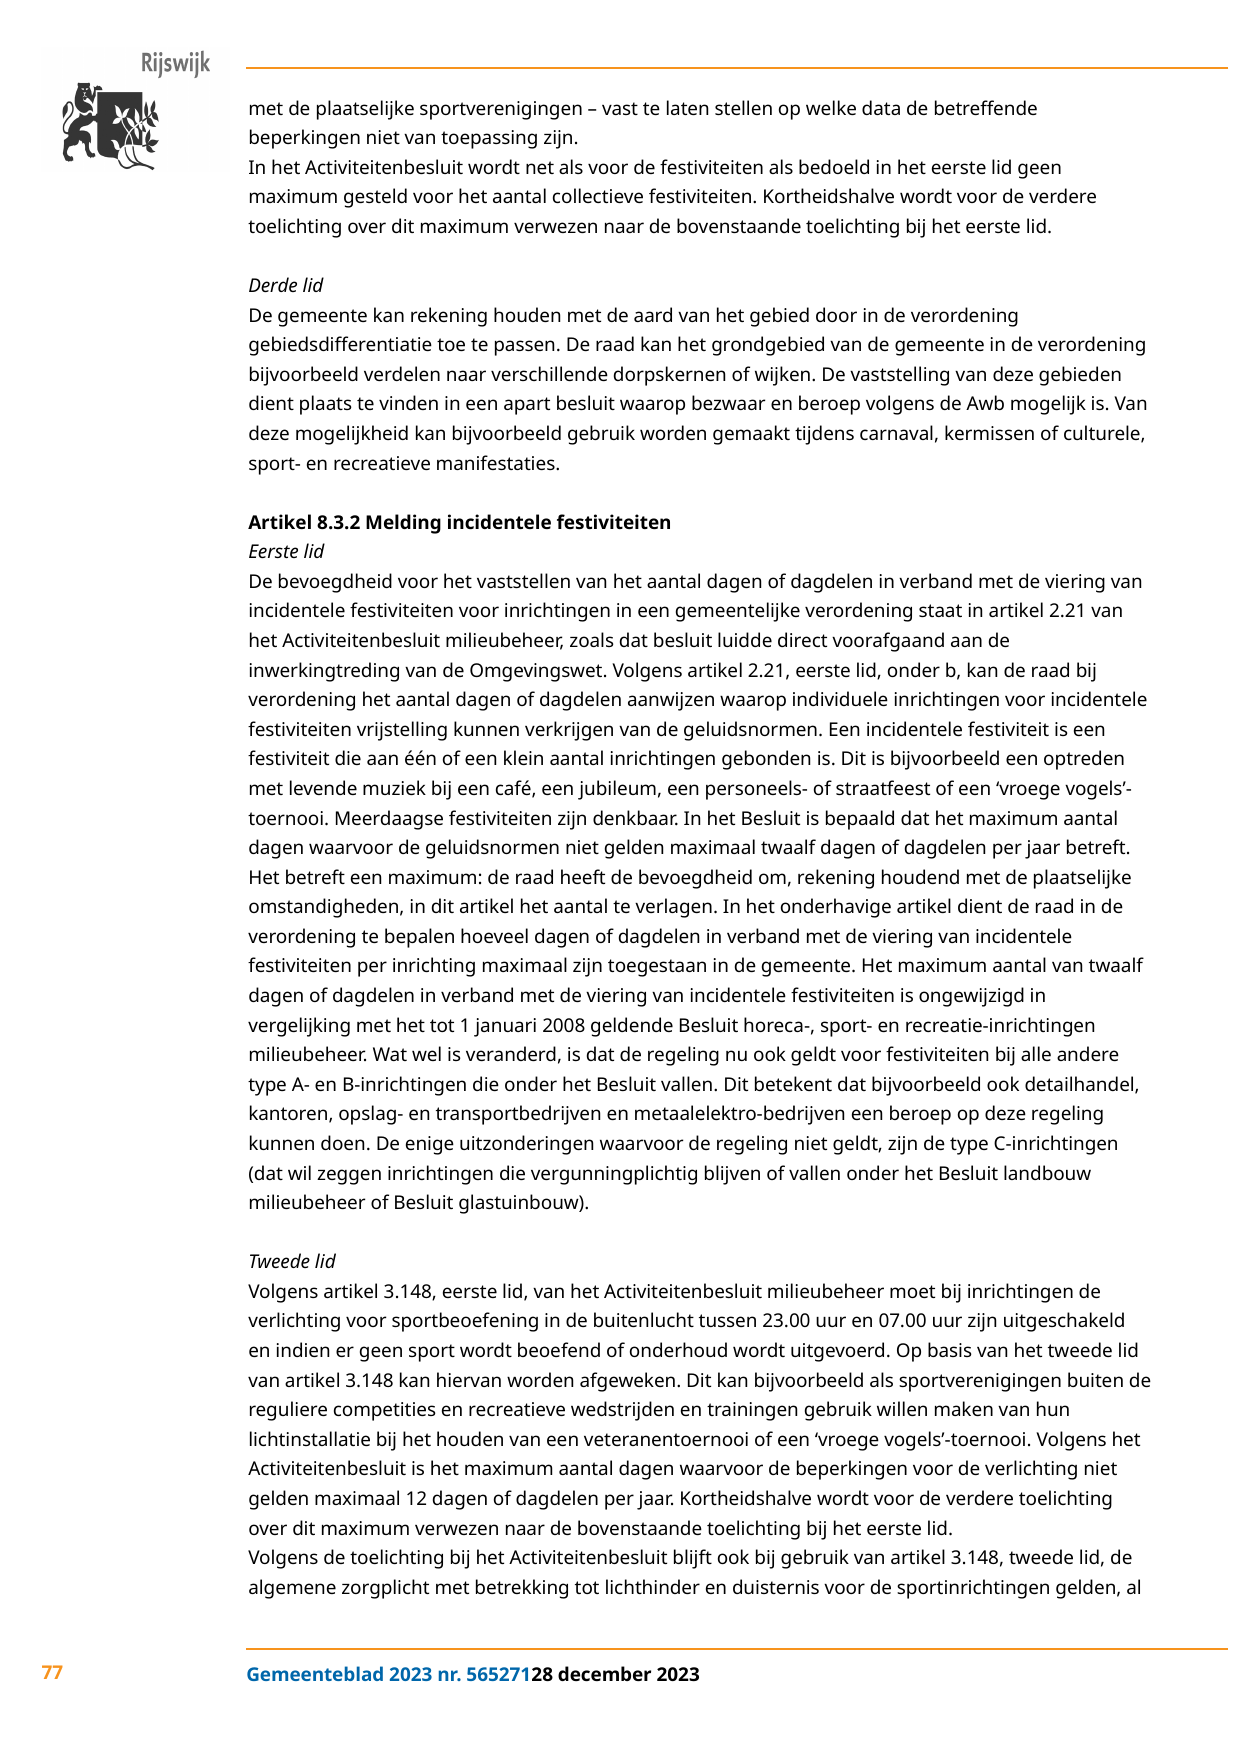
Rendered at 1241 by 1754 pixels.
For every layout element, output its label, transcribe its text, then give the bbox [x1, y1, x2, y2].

text met de plaatselijke sportverenigingen – vast te laten stellen op welke data de betreffende beperkingen niet van toepassing zijn. [248, 95, 1152, 150]
text Artikel 8.3.2 Melding incidentele festiviteiten [248, 509, 1152, 535]
picture [41, 47, 231, 172]
text De gemeente kan rekening houden met de aard van het gebied door in de verordening gebiedsdifferentiatie toe te passen. De raad kan het grondgebied van de gemeente in de verordening bijvoorbeeld verdelen naar verschillende dorpskernen of wijken. De vaststelling van deze gebieden dient plaats te vinden in een apart besluit waarop bezwaar en beroep volgens de Awb mogelijk is. Van deze mogelijkheid kan bijvoorbeeld gebruik worden gemaakt tijdens carnaval, kermissen of culturele, sport- en recreatieve manifestaties. [248, 302, 1152, 476]
text De bevoegdheid voor het vaststellen van het aantal dagen of dagdelen in verband met de viering van incidentele festiviteiten voor inrichtingen in een gemeentelijke verordening staat in artikel 2.21 van het Activiteitenbesluit milieubeheer, zoals dat besluit luidde direct voorafgaand aan de inwerkingtreding van de Omgevingswet. Volgens artikel 2.21, eerste lid, onder b, kan de raad bij verordening het aantal dagen of dagdelen aanwijzen waarop individuele inrichtingen voor incidentele festiviteiten vrijstelling kunnen verkrijgen van de geluidsnormen. Een incidentele festiviteit is een festiviteit die aan één of een klein aantal inrichtingen gebonden is. Dit is bijvoorbeeld een optreden met levende muziek bij een café, een jubileum, een personeels- of straatfeest of een ‘vroege vogels’-toernooi. Meerdaagse festiviteiten zijn denkbaar. In het Besluit is bepaald dat het maximum aantal dagen waarvoor de geluidsnormen niet gelden maximaal twaalf dagen of dagdelen per jaar betreft. Het betreft een maximum: de raad heeft de bevoegdheid om, rekening houdend met de plaatselijke omstandigheden, in dit artikel het aantal te verlagen. In het onderhavige artikel dient de raad in de verordening te bepalen hoeveel dagen of dagdelen in verband met de viering van incidentele festiviteiten per inrichting maximaal zijn toegestaan in de gemeente. Het maximum aantal van twaalf dagen of dagdelen in verband met de viering van incidentele festiviteiten is ongewijzigd in vergelijking met het tot 1 januari 2008 geldende Besluit horeca-, sport- en recreatie-inrichtingen milieubeheer. Wat wel is veranderd, is dat de regeling nu ook geldt voor festiviteiten bij alle andere type A- en B-inrichtingen die onder het Besluit vallen. Dit betekent dat bijvoorbeeld ook detailhandel, kantoren, opslag- en transportbedrijven en metaalelektro-bedrijven een beroep op deze regeling kunnen doen. De enige uitzonderingen waarvoor de regeling niet geldt, zijn de type C-inrichtingen (dat wil zeggen inrichtingen die vergunningplichtig blijven of vallen onder het Besluit landbouw milieubeheer of Besluit glastuinbouw). [248, 568, 1152, 1215]
text Volgens artikel 3.148, eerste lid, van het Activiteitenbesluit milieubeheer moet bij inrichtingen de verlichting voor sportbeoefening in de buitenlucht tussen 23.00 uur en 07.00 uur zijn uitgeschakeld en indien er geen sport wordt beoefend of onderhoud wordt uitgevoerd. Op basis van het tweede lid van artikel 3.148 kan hiervan worden afgeweken. Dit kan bijvoorbeeld als sportverenigingen buiten de reguliere competities en recreatieve wedstrijden en trainingen gebruik willen maken van hun lichtinstallatie bij het houden van een veteranentoernooi of een ‘vroege vogels’-toernooi. Volgens het Activiteitenbesluit is het maximum aantal dagen waarvoor de beperkingen voor de verlichting niet gelden maximaal 12 dagen of dagdelen per jaar. Kortheidshalve wordt voor de verdere toelichting over dit maximum verwezen naar de bovenstaande toelichting bij het eerste lid. [248, 1278, 1152, 1541]
text Eerste lid [248, 538, 1152, 564]
text Derde lid [248, 272, 1152, 298]
text Tweede lid [248, 1248, 1152, 1274]
text In het Activiteitenbesluit wordt net als voor de festiviteiten als bedoeld in het eerste lid geen maximum gesteld voor het aantal collectieve festiviteiten. Kortheidshalve wordt voor de verdere toelichting over dit maximum verwezen naar de bovenstaande toelichting bij het eerste lid. [248, 154, 1152, 239]
text Volgens de toelichting bij het Activiteitenbesluit blijft ook bij gebruik van artikel 3.148, tweede lid, de algemene zorgplicht met betrekking tot lichthinder en duisternis voor de sportinrichtingen gelden, al [248, 1544, 1152, 1600]
